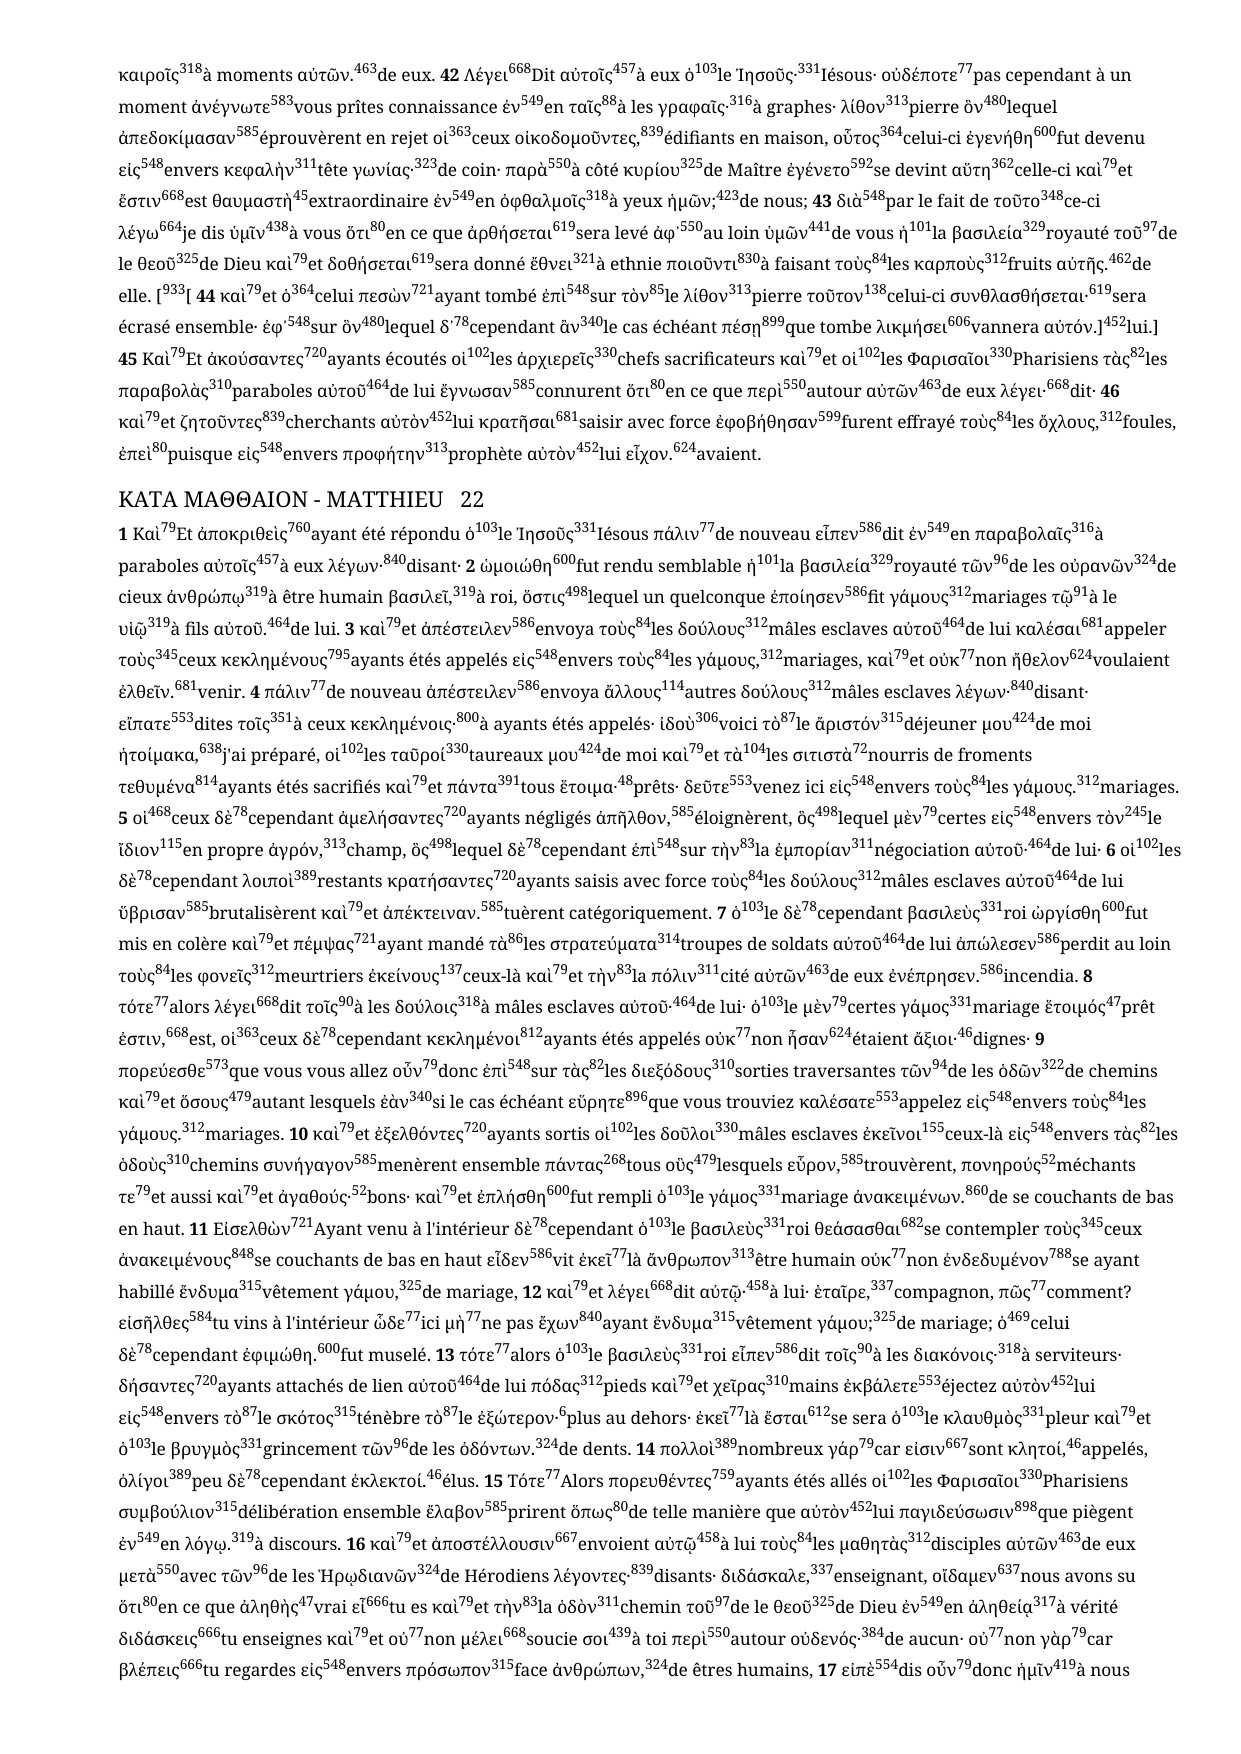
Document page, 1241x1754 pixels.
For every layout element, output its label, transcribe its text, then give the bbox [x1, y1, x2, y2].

text 1 Καὶ79Et ὅτε80lorsque ἤγγισαν585approchèrent εἰς548envers Ἱεροσόλυμα314Ierosoluma καὶ79et ἦλθον585vinrent εἰς548envers Βηθφαγὴ311Bethphagé πρὸς548vers τὸ87le ὄρος315montagne τῶν94de les ἐλαιῶν,322de oliviers, τότε77alors Ἰησοῦς331Iésous ἀπέστειλεν586envoya δύο178deux μαθητὰς312disciples 2 λέγων840disant αὐτοῖς·457à eux· πορεύεσθε573que vous vous allez εἰς548envers τὴν83la κώμην311village τὴν344celle κατέναντι552en contre face ὑμῶν,441de vous, καὶ79et εὐθέως77directement εὑρήσετε603vous trouverez ὄνον311ânesse δεδεμένην794ayante étée attachée de lien καὶ79et πῶλον313poulain μετ᾽550avec αὐτῆς·462de elle· λύσαντες720ayants déliés ἀγάγετέ553conduisez μοι.420à moi. 3 καὶ79et ἐάν80si le cas échéant τις390un quelconque ὑμῖν438à vous εἴπῃ899que dise τι,375un quelconque, ἐρεῖτε603vous direz ὅτι80en ce que ὁ103le κύριος331Maître αὐτῶν463de eux χρείαν311besoin ἔχει·668a· εὐθὺς77directement δὲ78cependant ἀποστελεῖ606enverra αὐτούς.451eux. 4 τοῦτο366ce-ci δὲ78cependant γέγονεν642a devenu ἵνα80afin que πληρωθῇ911que soit fait plénitude τὸ366ce ῥηθὲν762ayant été dit διὰ550par τοῦ97de le προφήτου325de prophète λέγοντος·834de disant· 5 εἴπατε553dites τῇ89à la θυγατρὶ317à fille Σιών·323de Sion· ἰδοὺ306voici ὁ103le βασιλεύς331roi σου442de toi ἔρχεταί674se vient σοι439à toi πραῢς71doux καὶ79et ἐπιβεβηκὼς783ayant surmonté ἐπὶ548sur ὄνον311ânesse καὶ79et ἐπὶ548sur πῶλον313poulain υἱὸν313fils ὑποζυγίου.327de bête sous joug. 6 πορευθέντες759ayants étés allés δὲ78cependant οἱ102les μαθηταὶ330disciples καὶ79et ποιήσαντες720ayants faits καθὼς77de haut en bas comme συνέταξεν586ordonnança avec αὐτοῖς457à eux ὁ103le Ἰησοῦς331Iésous 7 ἤγαγον585conduisirent τὴν83la ὄνον311ânesse καὶ79et τὸν85le πῶλον313poulain καὶ79et ἐπέθηκαν585surposèrent ἐπ᾽550sur αὐτῶν463de eux τὰ246les ἱμάτια314himations αὐτῶν,463de eux, καὶ79et ἐπεκάθισεν586assit dessus ἐπάνω552sur le haut αὐτῶν.463de eux. 8 ὁ103le δὲ78cependant πλεῖστος22plus nombreux ὄχλος331foule ἔστρωσαν585étendirent ἑαυτῶν536de eux-mêmes τὰ86les ἱμάτια314himations ἐν549en τῇ89à la ὁδῷ,317à chemin, ἄλλοι389autres δὲ78cependant ἔκοπτον624coupaient κλάδους312branches ἀπὸ550au loin τῶν98de les δένδρων326de arbres καὶ79et ἐστρώννυον624étendaient ἐν549en τῇ89à la ὁδῷ.317à chemin. 9 οἱ102les δὲ78cependant ὄχλοι330foules οἱ363ceux προάγοντες839menants devant αὐτὸν452lui καὶ79et οἱ363ceux ἀκολουθοῦντες839suivants ἔκραζον624croassaient λέγοντες·839disants· ὡσαννὰ304Hosanna τῷ91à le υἱῷ319à fils Δαυίδ·325de Dauid· εὐλογημένος813ayant été élogié ὁ364celui ἐρχόμενος867se venant ἐν549en ὀνόματι321à nom κυρίου·325de Maître· ὡσαννὰ304Hosanna ἐν549en τοῖς92à les ὑψίστοις.11à très hauts. 10 Καὶ79Et εἰσελθόντος716de ayant venu à l'intérieur αὐτοῦ464de lui εἰς548envers Ἱεροσόλυμα314Ierosoluma ἐσείσθη600fut secoué πᾶσα285toute ἡ101la πόλις329cité λέγουσα·838disante· τίς410quel ἐστιν668est οὗτος;364celui-ci; 11 οἱ102les δὲ78cependant ὄχλοι330foules ἔλεγον·624disaient· οὗτός364celui-ci ἐστιν668est ὁ103le προφήτης331prophète Ἰησοῦς331Iésous ὁ364celui ἀπὸ550au loin Ναζαρὲθ323de Nazareth τῆς95de la Γαλιλαίας.323de Galilée. 12 Καὶ79Et εἰσῆλθεν586vint à l'intérieur Ἰησοῦς331Iésous εἰς548envers τὸ87le ἱερὸν315sanctuaire καὶ79et ἐξέβαλεν586éjecta πάντας372tous τοὺς345ceux πωλοῦντας821troquants καὶ79et ἀγοράζοντας821achetants à l'agora ἐν549en τῷ93à le ἱερῷ,321à sanctuaire, καὶ79et τὰς82les τραπέζας310tables τῶν96de les κολλυβιστῶν324de changeurs de pièces κατέστρεψεν586catastropha καὶ79et τὰς82les καθέδρας310sièges τῶν357de ceux πωλούντων833de troquants τὰς82les περιστεράς,310colombes, 13 καὶ79et λέγει668dit αὐτοῖς·457à eux· γέγραπται·654a été graphé· ὁ103le οἶκός331maison μου424de moi οἶκος331maison προσευχῆς323de prière κληθήσεται,619sera appelé, ὑμεῖς447vous δὲ78cependant αὐτὸν452lui ποιεῖτε665vous faites σπήλαιον315caverne λῃστῶν.324de pilleurs. 14 καὶ79et προσῆλθον585vinrent vers αὐτῷ458à lui τυφλοὶ70aveugles καὶ79et χωλοὶ70boiteux ἐν549en τῷ93à le ἱερῷ,321à sanctuaire, καὶ79et ἐθεράπευσεν586soigna αὐτούς.451eux. 15 ἰδόντες720ayants vus δὲ78cependant οἱ102les ἀρχιερεῖς330chefs sacrificateurs καὶ79et οἱ102les γραμματεῖς330lettrés τὰ86les θαυμάσια54extraordinaires ἃ481lesquels ἐποίησεν586fit καὶ79et τοὺς84les παῖδας312jeunes servants τοὺς345ceux κράζοντας821croassants ἐν549en τῷ93à le ἱερῷ321à sanctuaire καὶ79et λέγοντας·821disants· ὡσαννὰ304Hosanna τῷ91à le υἱῷ319à fils Δαυίδ,325de Dauid, ἠγανάκτησαν585irritèrent beaucoup 16 καὶ79et εἶπαν585dirent αὐτῷ·458à lui· ἀκούεις666tu écoutes τί399quel οὗτοι363ceux-ci λέγουσιν;667disent; ὁ103le δὲ78cependant Ἰησοῦς331Iésous λέγει668dit αὐτοῖς·457à eux· ναί.304oui. οὐδέποτε77pas cependant à un moment ἀνέγνωτε583vous prîtes connaissance ὅτι80en ce que ἐκ550hors στόματος327de bouche νηπίων64de infantiles καὶ79et θηλαζόντων833de allaitants κατηρτίσω590tu te ajustas complètement αἶνον;313louange; 17 καὶ79et καταλιπὼν721ayant laissé en contrebas αὐτοὺς451eux ἐξῆλθεν586sortit ἔξω552au-dehors τῆς95de la πόλεως323de cité εἰς548envers Βηθανίαν311Béthanie καὶ79et ηὐλίσθη600fut bivouaqué ἐκεῖ.77là. 18 Πρωῒ77Matinalement δὲ78cependant ἐπανάγων840surmenant de bas en haut εἰς548envers τὴν83la πόλιν311cité ἐπείνασεν.586eut faim. 19 καὶ79et ἰδὼν721ayant vu συκῆν311figuier μίαν177une ἐπὶ550sur τῆς95de la ὁδοῦ323de chemin ἦλθεν586vint ἐπ᾽548sur αὐτὴν450elle καὶ79et οὐδὲν375aucun εὗρεν586trouva ἐν549en αὐτῇ456à elle εἰ551si μὴ77ne pas φύλλα314feuilles μόνον,77seulement, καὶ79et λέγει668dit αὐτῇ·456à elle· μηκέτι77ne pas plus ἐκ550hors σοῦ442de toi καρπὸς331fruit γένηται905que se devienne εἰς548envers τὸν85le αἰῶνα.313ère. καὶ79et ἐξηράνθη600fut séché παραχρῆμα77instantanément ἡ101la συκῆ.329figuier. 20 Καὶ79Et ἰδόντες720ayants vus οἱ102les μαθηταὶ330disciples ἐθαύμασαν585étonnèrent λέγοντες·839disants· πῶς77comment? παραχρῆμα77instantanément ἐξηράνθη600fut séché ἡ101la συκῆ;329figuier; 21 ἀποκριθεὶς760ayant été répondu δὲ78cependant ὁ103le Ἰησοῦς331Iésous εἶπεν586dit αὐτοῖς·457à eux· ἀμὴν304amen λέγω664je dis ὑμῖν,438à vous, ἐὰν80si le cas échéant ἔχητε918que vous ayez πίστιν311croyance καὶ79et μὴ77ne pas διακριθῆτε,908que vous soyez jugé à travers, οὐ77non μόνον77seulement τὸ348ce τῆς95de la συκῆς323de figuier ποιήσετε,603vous ferez, ἀλλὰ79mais κἂν80et si τῷ93à le ὄρει321à montagne τούτῳ146à ce-ci εἴπητε·896que vous disiez· ἄρθητι563sois levé καὶ79et βλήθητι563sois jeté εἰς548envers τὴν83la θάλασσαν,311mer, γενήσεται·612se deviendra· 22 καὶ79et πάντα374tous ὅσα481autant lesquels ἂν340le cas échéant αἰτήσητε896que vous demandiez ἐν549en τῇ89à la προσευχῇ317à prière πιστεύοντες839croyants λήμψεσθε.609vous vous prendrez. 23 Καὶ79Et ἐλθόντος716de ayant venu αὐτοῦ464de lui εἰς548envers τὸ87le ἱερὸν315sanctuaire προσῆλθον585vinrent vers αὐτῷ458à lui διδάσκοντι828à enseignant οἱ102les ἀρχιερεῖς330chefs sacrificateurs καὶ79et οἱ102les πρεσβύτεροι70plus anciens τοῦ97de le λαοῦ325de peuple λέγοντες·839disants· ἐν549en ποίᾳ164à quelle ἐξουσίᾳ317à autorité ταῦτα347ces-ci ποιεῖς;666tu fais; καὶ79et τίς410quel σοι439à toi ἔδωκεν586donna τὴν83la ἐξουσίαν311autorité ταύτην;136celle-ci; 24 ἀποκριθεὶς760ayant été répondu δὲ78cependant ὁ103le Ἰησοῦς331Iésous εἶπεν586dit αὐτοῖς·457à eux· ἐρωτήσω602je solliciterai ὑμᾶς436vous κἀγὼ431et moi λόγον313discours ἕνα,179un, ὃν480lequel ἐὰν80si le cas échéant εἴπητέ896que vous disiez μοι420à moi κἀγὼ431et moi ὑμῖν438à vous ἐρῶ602je dirai ἐν549en ποίᾳ164à quelle ἐξουσίᾳ317à autorité ταῦτα347ces-ci ποιῶ·664je fais· 25 τὸ105le βάπτισμα333baptême τὸ366ce Ἰωάννου325de Ioannes πόθεν77d'où? ἦν;625était; ἐξ550hors οὐρανοῦ325de ciel ἢ79ou ἐξ550hors ἀνθρώπων;324de êtres humains; οἱ468ceux δὲ78cependant διελογίζοντο630se calculaient au-travers ἐν549en ἑαυτοῖς532à eux-mêmes λέγοντες·839disants· ἐὰν80si le cas échéant εἴπωμεν·894que nous disions· ἐξ550hors οὐρανοῦ,325de ciel, ἐρεῖ606dira ἡμῖν·419à nous· διὰ548par le fait de τί399quel οὖν79donc οὐκ77non ἐπιστεύσατε583vous crûtes αὐτῷ;458à lui; 26 ἐὰν80si le cas échéant δὲ78cependant εἴπωμεν·894que nous disions· ἐξ550hors ἀνθρώπων,324de êtres humains, φοβούμεθα669nous nous effrayons τὸν85le ὄχλον,313foule, πάντες389tous γὰρ79car ὡς80comme προφήτην313prophète ἔχουσιν667ont τὸν85le Ἰωάννην.313Ioannes. 27 καὶ79et ἀποκριθέντες759ayants étés répondus τῷ91à le Ἰησοῦ319à Iésous εἶπαν·585dirent· οὐκ77non οἴδαμεν.637nous avons su. ἔφη625déclarait αὐτοῖς457à eux καὶ77aussi αὐτός·469lui· οὐδὲ77non cependant ἐγὼ431moi λέγω664je dis ὑμῖν438à vous ἐν549en ποίᾳ164à quelle ἐξουσίᾳ317à autorité ταῦτα347ces-ci ποιῶ.664je fais. 28 Τί399Quel δὲ78cependant ὑμῖν438à vous δοκεῖ;668estime; ἄνθρωπος331être humain εἶχεν625avait τέκνα314enfants δύο.180deux. καὶ79et προσελθὼν721ayant venu vers τῷ93à le πρώτῳ61à premier εἶπεν·586dit· τέκνον,339enfant, ὕπαγε570dirige en arrière σήμερον77aujourd'hui ἐργάζου574te mets au travail ἐν549en τῷ91à le ἀμπελῶνι.319à vignoble. 29 ὁ469celui δὲ78cependant ἀποκριθεὶς760ayant été répondu εἶπεν·586dit· οὐ77non θέλω,664je veux, ὕστερον77postérieurement δὲ78cependant μεταμεληθεὶς760ayant été repenti ἀπῆλθεν.586éloigna. 30 προσελθὼν721ayant venu vers δὲ78cependant τῷ91à le ἑτέρῳ378à autre-différent εἶπεν586dit ὡσαύτως.77de même. ὁ469celui δὲ78cependant ἀποκριθεὶς760ayant été répondu εἶπεν·586dit· ἐγώ,431moi, κύριε,337Maître, καὶ79et οὐκ77non ἀπῆλθεν.586éloigna. 31 τίς410quel ἐκ550hors τῶν96de les δύο64de deux ἐποίησεν586fit τὸ87le θέλημα315volonté τοῦ97de le πατρός;325de père; λέγουσιν·667disent· ὁ103le πρῶτος.71premier. λέγει668dit αὐτοῖς457à eux ὁ103le Ἰησοῦς·331Iésous· ἀμὴν304amen λέγω664je dis ὑμῖν438à vous ὅτι80en ce que οἱ102les τελῶναι330collecteurs de taxes καὶ79et αἱ100les πόρναι328pornées προάγουσιν667mènent devant ὑμᾶς436vous εἰς548envers τὴν83la βασιλείαν311royauté τοῦ97de le θεοῦ.325de Dieu. 32 ἦλθεν586vint γὰρ79car Ἰωάννης331Ioannes πρὸς548vers ὑμᾶς436vous ἐν549en ὁδῷ317à chemin δικαιοσύνης,323de justice, καὶ79et οὐκ77non ἐπιστεύσατε583vous crûtes αὐτῷ,458à lui, οἱ102les δὲ78cependant τελῶναι330collecteurs de taxes καὶ79et αἱ100les πόρναι328pornées ἐπίστευσαν585crurent αὐτῷ·458à lui· ὑμεῖς447vous δὲ78cependant ἰδόντες720ayants vus οὐδὲ77non cependant μετεμελήθητε597vous fûtes repenti ὕστερον77postérieurement τοῦ360de ce πιστεῦσαι681croire αὐτῷ.458à lui. 33 Ἄλλην113Autre παραβολὴν311parabole ἀκούσατε.553écoutez. ἄνθρωπος331être humain ἦν625était οἰκοδεσπότης331despote de maison ὅστις498lequel un quelconque ἐφύτευσεν586planta ἀμπελῶνα313vignoble καὶ79et φραγμὸν313clôture αὐτῷ458à lui περιέθηκεν586posa autour καὶ79et ὤρυξεν586creusa ἐν549en αὐτῷ458à lui ληνὸν311pressoir καὶ79et ᾠκοδόμησεν586édifia en maison πύργον313tour καὶ79et ἐξέδετο592se donna dehors αὐτὸν452lui γεωργοῖς318à cultivateurs καὶ79et ἀπεδήμησεν.586déménagea loin. 34 ὅτε80lorsque δὲ78cependant ἤγγισεν586approcha ὁ103le καιρὸς331moment τῶν96de les καρπῶν,324de fruits, ἀπέστειλεν586envoya τοὺς84les δούλους312mâles esclaves αὐτοῦ464de lui πρὸς548vers τοὺς84les γεωργοὺς312cultivateurs λαβεῖν681prendre τοὺς84les καρποὺς312fruits αὐτοῦ.464de lui. 35 καὶ79et λαβόντες720ayants pris οἱ102les γεωργοὶ330cultivateurs τοὺς84les δούλους312mâles esclaves αὐτοῦ464de lui ὃν480lequel μὲν79certes ἔδειραν,585pelèrent, ὃν480lequel δὲ78cependant ἀπέκτειναν,585tuèrent catégoriquement, ὃν480lequel δὲ78cependant ἐλιθοβόλησαν.585jetèrent des pierres. 36 πάλιν77de nouveau ἀπέστειλεν586envoya ἄλλους114autres δούλους312mâles esclaves πλείονας3plus nombreusement τῶν96de les πρώτων,64de premiers, καὶ79et ἐποίησαν585firent αὐτοῖς457à eux ὡσαύτως.77de même. 37 ὕστερον77postérieurement δὲ78cependant ἀπέστειλεν586envoya πρὸς548vers αὐτοὺς451eux τὸν85le υἱὸν313fils αὐτοῦ464de lui λέγων·840disant· ἐντραπήσονται618seront tourné intérieurement τὸν85le υἱόν313fils μου.424de moi. 38 οἱ102les δὲ78cependant γεωργοὶ330cultivateurs ἰδόντες720ayants vus τὸν85le υἱὸν313fils εἶπον585dirent ἐν549en ἑαυτοῖς·532à eux-mêmes· οὗτός364celui-ci ἐστιν668est ὁ103le κληρονόμος·331héritier· δεῦτε305venez ici ἀποκτείνωμεν894que nous tuions catégoriquement αὐτὸν452lui καὶ79et σχῶμεν894que nous ayons τὴν83la κληρονομίαν311héritage αὐτοῦ,464de lui, 39 καὶ79et λαβόντες720ayants pris αὐτὸν452lui ἐξέβαλον585éjectèrent ἔξω552au-dehors τοῦ97de le ἀμπελῶνος325de vignoble καὶ79et ἀπέκτειναν.585tuèrent catégoriquement. 40 ὅταν80lorsque le cas échéant οὖν79donc ἔλθῃ899que vienne ὁ103le κύριος331Maître τοῦ97de le ἀμπελῶνος,325de vignoble, τί399quel ποιήσει606fera τοῖς90à les γεωργοῖς318à cultivateurs ἐκείνοις;143à ceux-là; 41 λέγουσιν667disent αὐτῷ·458à lui· κακοὺς52malicieux κακῶς77malicieusement ἀπολέσει606perdra au loin αὐτοὺς451eux καὶ79et τὸν85le ἀμπελῶνα313vignoble ἐκδώσεται612se donnera dehors ἄλλοις120à autres γεωργοῖς,318à cultivateurs, οἵτινες497lesquels des quelconques ἀποδώσουσιν605redonneront αὐτῷ458à lui τοὺς84les καρποὺς312fruits ἐν549en τοῖς90à les καιροῖς318à moments αὐτῶν.463de eux. 42 Λέγει668Dit αὐτοῖς457à eux ὁ103le Ἰησοῦς·331Iésous· οὐδέποτε77pas cependant à un moment ἀνέγνωτε583vous prîtes connaissance ἐν549en ταῖς88à les γραφαῖς·316à graphes· λίθον313pierre ὃν480lequel ἀπεδοκίμασαν585éprouvèrent en rejet οἱ363ceux οἰκοδομοῦντες,839édifiants en maison, οὗτος364celui-ci ἐγενήθη600fut devenu εἰς548envers κεφαλὴν311tête γωνίας·323de coin· παρὰ550à côté κυρίου325de Maître ἐγένετο592se devint αὕτη362celle-ci καὶ79et ἔστιν668est θαυμαστὴ45extraordinaire ἐν549en ὀφθαλμοῖς318à yeux ἡμῶν;423de nous; 43 διὰ548par le fait de τοῦτο348ce-ci λέγω664je dis ὑμῖν438à vous ὅτι80en ce que ἀρθήσεται619sera levé ἀφ᾽550au loin ὑμῶν441de vous ἡ101la βασιλεία329royauté τοῦ97de le θεοῦ325de Dieu καὶ79et δοθήσεται619sera donné ἔθνει321à ethnie ποιοῦντι830à faisant τοὺς84les καρποὺς312fruits αὐτῆς.462de elle. [933[ 44 καὶ79et ὁ364celui πεσὼν721ayant tombé ἐπὶ548sur τὸν85le λίθον313pierre τοῦτον138celui-ci συνθλασθήσεται·619sera écrasé ensemble· ἐφ᾽548sur ὃν480lequel δ᾽78cependant ἂν340le cas échéant πέσῃ899que tombe λικμήσει606vannera αὐτόν.]452lui.] 45 Καὶ79Et ἀκούσαντες720ayants écoutés οἱ102les ἀρχιερεῖς330chefs sacrificateurs καὶ79et οἱ102les Φαρισαῖοι330Pharisiens τὰς82les παραβολὰς310paraboles αὐτοῦ464de lui ἔγνωσαν585connurent ὅτι80en ce que περὶ550autour αὐτῶν463de eux λέγει·668dit· 46 καὶ79et ζητοῦντες839cherchants αὐτὸν452lui κρατῆσαι681saisir avec force ἐφοβήθησαν599furent effrayé τοὺς84les ὄχλους,312foules, ἐπεὶ80puisque εἰς548envers προφήτην313prophète αὐτὸν452lui εἶχον.624avaient. [118, 59, 1181, 465]
text 1 Καὶ79Et ἀποκριθεὶς760ayant été répondu ὁ103le Ἰησοῦς331Iésous πάλιν77de nouveau εἶπεν586dit ἐν549en παραβολαῖς316à paraboles αὐτοῖς457à eux λέγων·840disant· 2 ὡμοιώθη600fut rendu semblable ἡ101la βασιλεία329royauté τῶν96de les οὐρανῶν324de cieux ἀνθρώπῳ319à être humain βασιλεῖ,319à roi, ὅστις498lequel un quelconque ἐποίησεν586fit γάμους312mariages τῷ91à le υἱῷ319à fils αὐτοῦ.464de lui. 3 καὶ79et ἀπέστειλεν586envoya τοὺς84les δούλους312mâles esclaves αὐτοῦ464de lui καλέσαι681appeler τοὺς345ceux κεκλημένους795ayants étés appelés εἰς548envers τοὺς84les γάμους,312mariages, καὶ79et οὐκ77non ἤθελον624voulaient ἐλθεῖν.681venir. 4 πάλιν77de nouveau ἀπέστειλεν586envoya ἄλλους114autres δούλους312mâles esclaves λέγων·840disant· εἴπατε553dites τοῖς351à ceux κεκλημένοις·800à ayants étés appelés· ἰδοὺ306voici τὸ87le ἄριστόν315déjeuner μου424de moi ἡτοίμακα,638j'ai préparé, οἱ102les ταῦροί330taureaux μου424de moi καὶ79et τὰ104les σιτιστὰ72nourris de froments τεθυμένα814ayants étés sacrifiés καὶ79et πάντα391tous ἕτοιμα·48prêts· δεῦτε553venez ici εἰς548envers τοὺς84les γάμους.312mariages. 5 οἱ468ceux δὲ78cependant ἀμελήσαντες720ayants négligés ἀπῆλθον,585éloignèrent, ὃς498lequel μὲν79certes εἰς548envers τὸν245le ἴδιον115en propre ἀγρόν,313champ, ὃς498lequel δὲ78cependant ἐπὶ548sur τὴν83la ἐμπορίαν311négociation αὐτοῦ·464de lui· 6 οἱ102les δὲ78cependant λοιποὶ389restants κρατήσαντες720ayants saisis avec force τοὺς84les δούλους312mâles esclaves αὐτοῦ464de lui ὕβρισαν585brutalisèrent καὶ79et ἀπέκτειναν.585tuèrent catégoriquement. 7 ὁ103le δὲ78cependant βασιλεὺς331roi ὠργίσθη600fut mis en colère καὶ79et πέμψας721ayant mandé τὰ86les στρατεύματα314troupes de soldats αὐτοῦ464de lui ἀπώλεσεν586perdit au loin τοὺς84les φονεῖς312meurtriers ἐκείνους137ceux-là καὶ79et τὴν83la πόλιν311cité αὐτῶν463de eux ἐνέπρησεν.586incendia. 8 τότε77alors λέγει668dit τοῖς90à les δούλοις318à mâles esclaves αὐτοῦ·464de lui· ὁ103le μὲν79certes γάμος331mariage ἕτοιμός47prêt ἐστιν,668est, οἱ363ceux δὲ78cependant κεκλημένοι812ayants étés appelés οὐκ77non ἦσαν624étaient ἄξιοι·46dignes· 9 πορεύεσθε573que vous vous allez οὖν79donc ἐπὶ548sur τὰς82les διεξόδους310sorties traversantes τῶν94de les ὁδῶν322de chemins καὶ79et ὅσους479autant lesquels ἐὰν340si le cas échéant εὕρητε896que vous trouviez καλέσατε553appelez εἰς548envers τοὺς84les γάμους.312mariages. 10 καὶ79et ἐξελθόντες720ayants sortis οἱ102les δοῦλοι330mâles esclaves ἐκεῖνοι155ceux-là εἰς548envers τὰς82les ὁδοὺς310chemins συνήγαγον585menèrent ensemble πάντας268tous οὓς479lesquels εὗρον,585trouvèrent, πονηρούς52méchants τε79et aussi καὶ79et ἀγαθούς·52bons· καὶ79et ἐπλήσθη600fut rempli ὁ103le γάμος331mariage ἀνακειμένων.860de se couchants de bas en haut. 11 Εἰσελθὼν721Ayant venu à l'intérieur δὲ78cependant ὁ103le βασιλεὺς331roi θεάσασθαι682se contempler τοὺς345ceux ἀνακειμένους848se couchants de bas en haut εἶδεν586vit ἐκεῖ77là ἄνθρωπον313être humain οὐκ77non ἐνδεδυμένον788se ayant habillé ἔνδυμα315vêtement γάμου,325de mariage, 12 καὶ79et λέγει668dit αὐτῷ·458à lui· ἑταῖρε,337compagnon, πῶς77comment? εἰσῆλθες584tu vins à l'intérieur ὧδε77ici μὴ77ne pas ἔχων840ayant ἔνδυμα315vêtement γάμου;325de mariage; ὁ469celui δὲ78cependant ἐφιμώθη.600fut muselé. 13 τότε77alors ὁ103le βασιλεὺς331roi εἶπεν586dit τοῖς90à les διακόνοις·318à serviteurs· δήσαντες720ayants attachés de lien αὐτοῦ464de lui πόδας312pieds καὶ79et χεῖρας310mains ἐκβάλετε553éjectez αὐτὸν452lui εἰς548envers τὸ87le σκότος315ténèbre τὸ87le ἐξώτερον·6plus au dehors· ἐκεῖ77là ἔσται612se sera ὁ103le κλαυθμὸς331pleur καὶ79et ὁ103le βρυγμὸς331grincement τῶν96de les ὀδόντων.324de dents. 14 πολλοὶ389nombreux γάρ79car εἰσιν667sont κλητοί,46appelés, ὀλίγοι389peu δὲ78cependant ἐκλεκτοί.46élus. 15 Τότε77Alors πορευθέντες759ayants étés allés οἱ102les Φαρισαῖοι330Pharisiens συμβούλιον315délibération ensemble ἔλαβον585prirent ὅπως80de telle manière que αὐτὸν452lui παγιδεύσωσιν898que piègent ἐν549en λόγῳ.319à discours. 16 καὶ79et ἀποστέλλουσιν667envoient αὐτῷ458à lui τοὺς84les μαθητὰς312disciples αὐτῶν463de eux μετὰ550avec τῶν96de les Ἡρῳδιανῶν324de Hérodiens λέγοντες·839disants· διδάσκαλε,337enseignant, οἴδαμεν637nous avons su ὅτι80en ce que ἀληθὴς47vrai εἶ666tu es καὶ79et τὴν83la ὁδὸν311chemin τοῦ97de le θεοῦ325de Dieu ἐν549en ἀληθείᾳ317à vérité διδάσκεις666tu enseignes καὶ79et οὐ77non μέλει668soucie σοι439à toi περὶ550autour οὐδενός·384de aucun· οὐ77non γὰρ79car βλέπεις666tu regardes εἰς548envers πρόσωπον315face ἀνθρώπων,324de êtres humains, 17 εἰπὲ554dis οὖν79donc ἡμῖν419à nous τί399quel σοι439à toi δοκεῖ·668estime· ἔξεστιν668est permis δοῦναι681donner κῆνσον313cens Καίσαρι319à Kaesar ἢ79ou οὔ;77non; 18 γνοὺς721ayant connu δὲ78cependant ὁ103le Ἰησοῦς331Iésous τὴν83la πονηρίαν311méchanceté αὐτῶν463de eux εἶπεν·586dit· τί399quel με417moi πειράζετε,665vous mettez en tentation, ὑποκριταί;336hypocrites; 19 ἐπιδείξατέ553montrez sûrement μοι420à moi τὸ87le νόμισμα315nomisma τοῦ97de le κήνσου.325de cens. οἱ468ceux δὲ78cependant προσήνεγκαν585apportèrent αὐτῷ458à lui δηνάριον.315denier. 20 καὶ79et λέγει668dit αὐτοῖς·457à eux· τίνος405de quel ἡ101la εἰκὼν329icône αὕτη154celle-ci καὶ79et ἡ101la ἐπιγραφή;329épigraphe; 21 λέγουσιν667disent αὐτῷ·458à lui· Καίσαρος.325de Kaesar. τότε77alors λέγει668dit αὐτοῖς·457à eux· ἀπόδοτε553redonnez οὖν79donc τὰ347ces Καίσαρος325de Kaesar Καίσαρι319à Kaesar καὶ79et τὰ347ces τοῦ97de le θεοῦ325de Dieu τῷ91à le θεῷ.319à Dieu. 22 καὶ79et ἀκούσαντες720ayants écoutés ἐθαύμασαν,585étonnèrent, καὶ79et ἀφέντες720ayants abandonnés αὐτὸν452lui ἀπῆλθαν.585éloignèrent. 23 Ἐν549En ἐκείνῃ142à celle-là τῇ89à la ἡμέρᾳ317à journée προσῆλθον585vinrent vers αὐτῷ458à lui Σαδδουκαῖοι,330Sadducéens, λέγοντες839disants μὴ77ne pas εἶναι689être ἀνάστασιν,311redressement, καὶ79et ἐπηρώτησαν585demandèrent sur αὐτὸν452lui 24 λέγοντες·839disants· διδάσκαλε,337enseignant, Μωϋσῆς331Môusês εἶπεν·586dit· ἐάν80si le cas échéant τις390un quelconque ἀποθάνῃ899que meure loin μὴ77ne pas ἔχων840ayant τέκνα,314enfants, ἐπιγαμβρεύσει606épousera ὁ103le ἀδελφὸς331frère αὐτοῦ464de lui τὴν83la γυναῖκα311femme αὐτοῦ464de lui καὶ79et ἀναστήσει606redressera σπέρμα315semence τῷ91à le ἀδελφῷ319à frère αὐτοῦ.464de lui. 25 ἦσαν624étaient δὲ78cependant παρ᾽549à côté ἡμῖν419à nous ἑπτὰ196sept ἀδελφοί·330frères· καὶ79et ὁ103le πρῶτος71premier γήμας721ayant marié ἐτελεύτησεν,586parvint à l'achèvement, καὶ79et μὴ77ne pas ἔχων840ayant σπέρμα315semence ἀφῆκεν586abandonna τὴν83la γυναῖκα311femme αὐτοῦ464de lui τῷ91à le ἀδελφῷ319à frère αὐτοῦ·464de lui· 26 ὁμοίως77semblablement καὶ77aussi ὁ103le δεύτερος71deuxième καὶ79et ὁ103le τρίτος71troisième ἕως552jusqu'à ce que τῶν96de les ἑπτά.64de sept. 27 ὕστερον77postérieurement δὲ78cependant πάντων383de tous ἀπέθανεν586mourut loin ἡ101la γυνή.329femme. 28 ἐν549en τῇ89à la ἀναστάσει317à redressement οὖν79donc τίνος405de quel τῶν96de les ἑπτὰ64de sept ἔσται612se sera γυνή;329femme; πάντες389tous γὰρ79car ἔσχον585eurent αὐτήν·450elle· 29 Ἀποκριθεὶς760Ayant été répondu δὲ78cependant ὁ103le Ἰησοῦς331Iésous εἶπεν586dit αὐτοῖς·457à eux· πλανᾶσθε677vous êtes égarés μὴ77ne pas εἰδότες782ayants sus τὰς82les γραφὰς310graphes μηδὲ79ni cependant τὴν83la δύναμιν311puissance τοῦ97de le θεοῦ·325de Dieu· 30 ἐν549en γὰρ79car τῇ89à la ἀναστάσει317à redressement οὔτε79ni γαμοῦσιν667marient οὔτε79ni γαμίζονται,679sont donnés en mariage, ἀλλ᾽79mais ὡς80comme ἄγγελοι330messagers ἐν549en τῷ91à le οὐρανῷ319à ciel εἰσιν.667sont. 31 περὶ550autour δὲ78cependant τῆς95de la ἀναστάσεως323de redressement τῶν96de les νεκρῶν64de morts οὐκ340non ἀνέγνωτε583vous prîtes connaissance τὸ348ce ῥηθὲν746ayant été dit ὑμῖν438à vous ὑπὸ550sous τοῦ97de le θεοῦ325de Dieu λέγοντος·834de disant· 32 ἐγώ431moi εἰμι664je suis ὁ103le θεὸς331Dieu Ἀβραὰμ325de Abraam καὶ79et ὁ103le θεὸς331Dieu Ἰσαὰκ325de Isaak καὶ79et ὁ103le θεὸς331Dieu Ἰακώβ;325de Iakob; οὐκ77non ἔστιν668est [ὁ]103[le] θεὸς331Dieu νεκρῶν64de morts ἀλλὰ79mais ζώντων.833de vivants. 33 καὶ79et ἀκούσαντες720ayants écoutés οἱ102les ὄχλοι330foules ἐξεπλήσσοντο635étaient heurté à l'excès ἐπὶ549sur τῇ89à la διδαχῇ317à enseignement αὐτοῦ.464de lui. 34 Οἱ102Les δὲ78cependant Φαρισαῖοι330Pharisiens ἀκούσαντες720ayants écoutés ὅτι80en ce que ἐφίμωσεν586musela τοὺς84les Σαδδουκαίους312Sadducéens συνήχθησαν599furent mené ensemble ἐπὶ548sur τὸ87le αὐτό,348même, 35 καὶ79et ἐπηρώτησεν586demanda sur εἷς71un ἐξ550hors αὐτῶν463de eux [νομικὸς]71[légiste] πειράζων840mettant en tentation αὐτόν·452lui· 36 διδάσκαλε,337enseignant, ποία172quelle ἐντολὴ329commandement μεγάλη20grande ἐν549en τῷ91à le νόμῳ;319à loi; 37 ὁ469celui δὲ78cependant ἔφη625déclarait αὐτῷ·458à lui· ἀγαπήσεις604tu aimeras κύριον313Maître τὸν85le θεόν313Dieu σου442de toi ἐν549en ὅλῃ273à toute entière τῇ89à la καρδίᾳ317à coeur σου442de toi καὶ79et ἐν549en ὅλῃ273à toute entière τῇ89à la ψυχῇ317à âme σου442de toi καὶ79et ἐν549en ὅλῃ273à toute entière τῇ89à la διανοίᾳ317à capacité d’intelligence σου·442de toi· 38 αὕτη362celle-ci ἐστὶν668est ἡ101la μεγάλη20grande καὶ79et πρώτη212première ἐντολή.329commandement. 39 δευτέρα69deuxième δὲ78cependant ὁμοία45semblable αὐτῇ·456à elle· ἀγαπήσεις604tu aimeras τὸν85le πλησίον53prochain σου442de toi ὡς80comme σεαυτόν.516toi-même. 40 ἐν549en ταύταις141à celles-ci ταῖς88à les δυσὶν182à deux ἐντολαῖς316à commandements ὅλος287tout entier ὁ103le νόμος331loi κρέμαται680est suspendu καὶ79et οἱ102les προφῆται.330prophètes. 41 Συνηγμένων806de Ayants étés menés ensemble δὲ78cependant τῶν96de les Φαρισαίων324de Pharisiens ἐπηρώτησεν586demanda sur αὐτοὺς451eux ὁ103le Ἰησοῦς331Iésous 42 λέγων·840disant· τί412quel ὑμῖν438à vous δοκεῖ668estime περὶ550autour τοῦ97de le χριστοῦ;325de Christ; τίνος405de quel υἱός331fils ἐστιν;668est; λέγουσιν667disent αὐτῷ·458à lui· τοῦ358de celui Δαυίδ.325de Dauid. 43 λέγει668dit αὐτοῖς·457à eux· πῶς77comment? οὖν79donc Δαυὶδ331Dauid ἐν549en πνεύματι321à souffle καλεῖ668appelle κύριον313Maître αὐτὸν452lui λέγων·840disant· 44 εἶπεν586dit κύριος331Maître τῷ91à le κυρίῳ319à Maître μου·424de moi· κάθου574te sois assis ἐκ550hors δεξιῶν66de droits μου,424de moi, ἕως80jusqu'à ce que ἂν340le cas échéant θῶ895que je pose τοὺς84les ἐχθρούς52ennemis σου442de toi ὑποκάτω552en dessous vers le bas τῶν96de les ποδῶν324de pieds σου;442de toi; 45 εἰ80si οὖν79donc Δαυὶδ331Dauid καλεῖ668appelle αὐτὸν452lui κύριον,313Maître, πῶς77comment? υἱὸς331fils αὐτοῦ464de lui ἐστιν;668est; 46 καὶ79et οὐδεὶς390aucun ἐδύνατο631se pouvait ἀποκριθῆναι683être répondu αὐτῷ458à lui λόγον313discours οὐδὲ79non cependant ἐτόλμησέν586osa τις390un quelconque ἀπ᾽550au loin ἐκείνης148de celle-là τῆς95de la ἡμέρας323de journée ἐπερωτῆσαι681demander sur αὐτὸν452lui οὐκέτι.77non plus. [118, 518, 1181, 1682]
text ΚΑΤΑ ΜΑΘΘΑΙΟΝ - MATTHIEU 22 [118, 484, 1181, 514]
